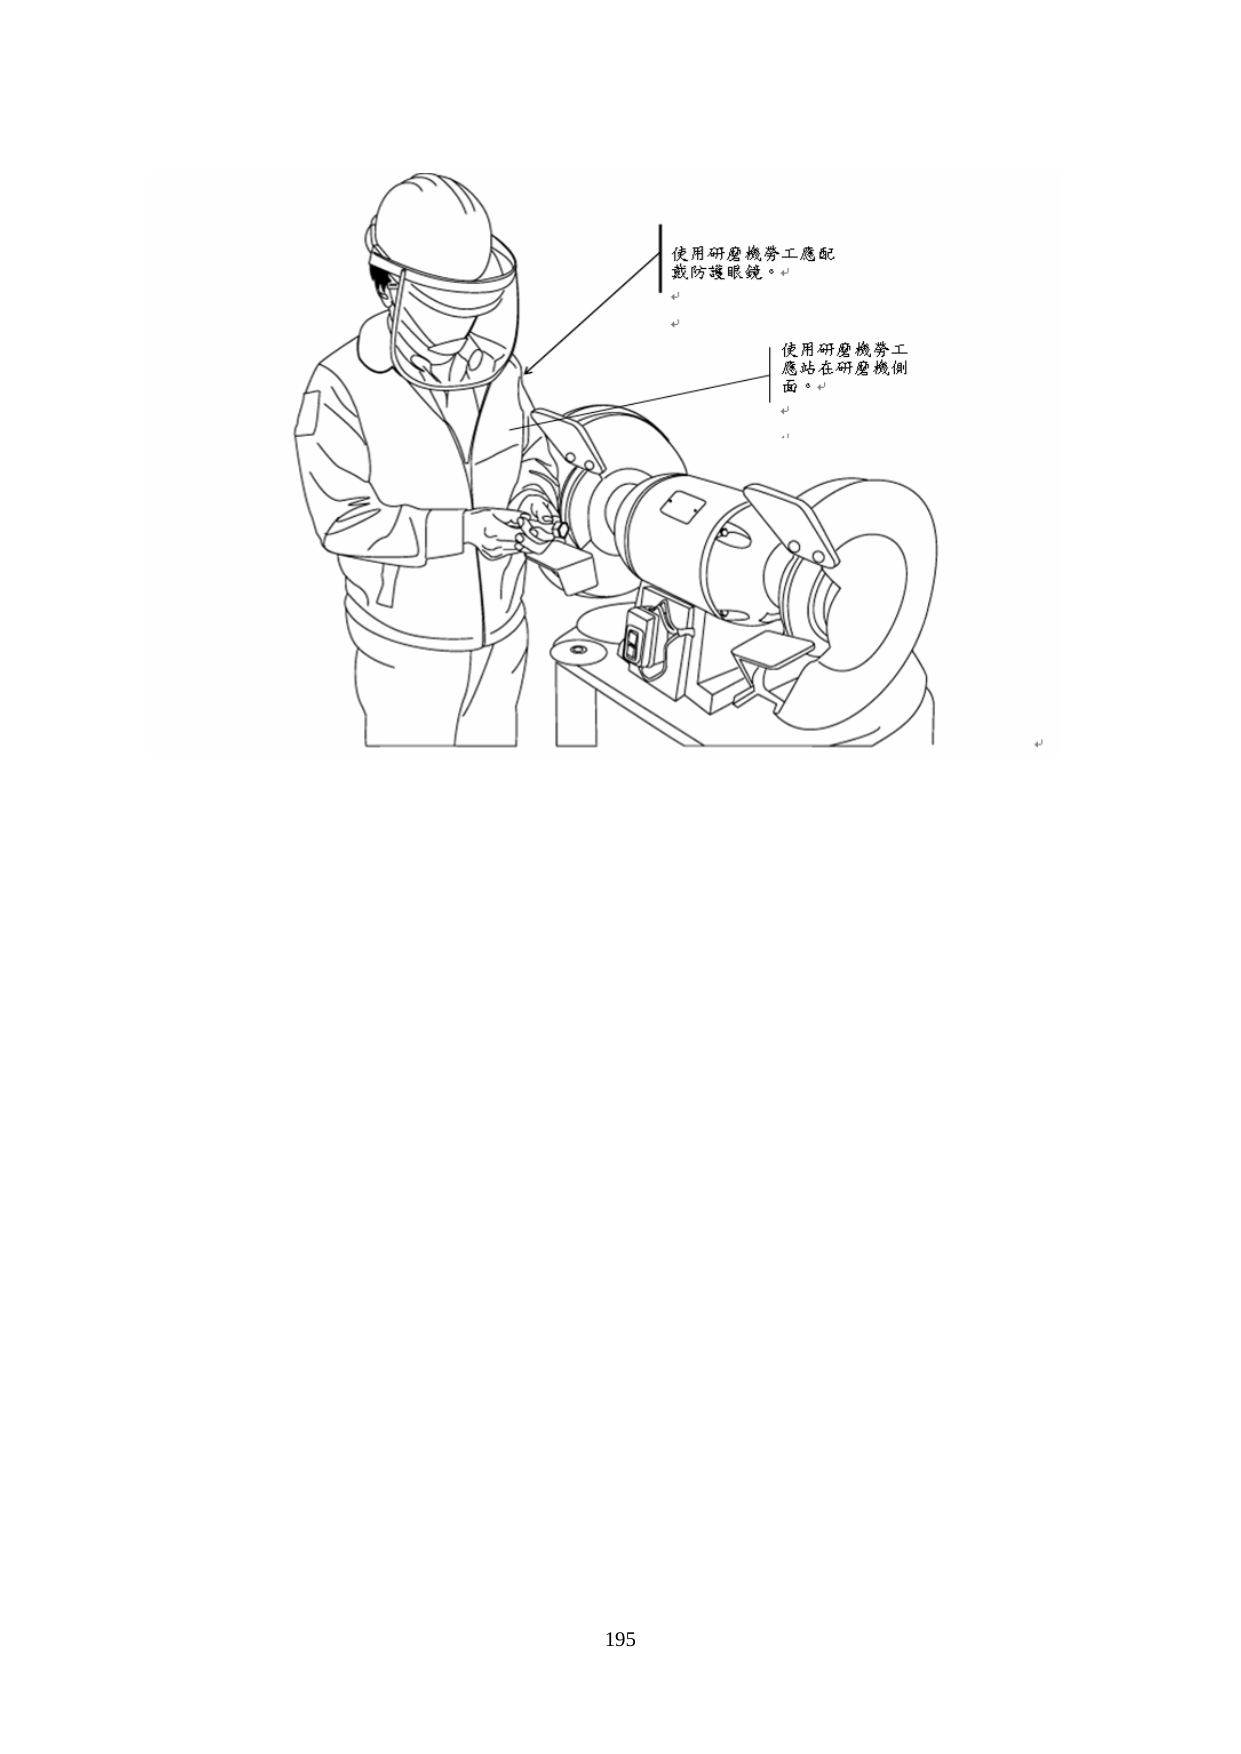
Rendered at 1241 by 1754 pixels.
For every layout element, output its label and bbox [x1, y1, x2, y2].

picture [147, 173, 1062, 756]
